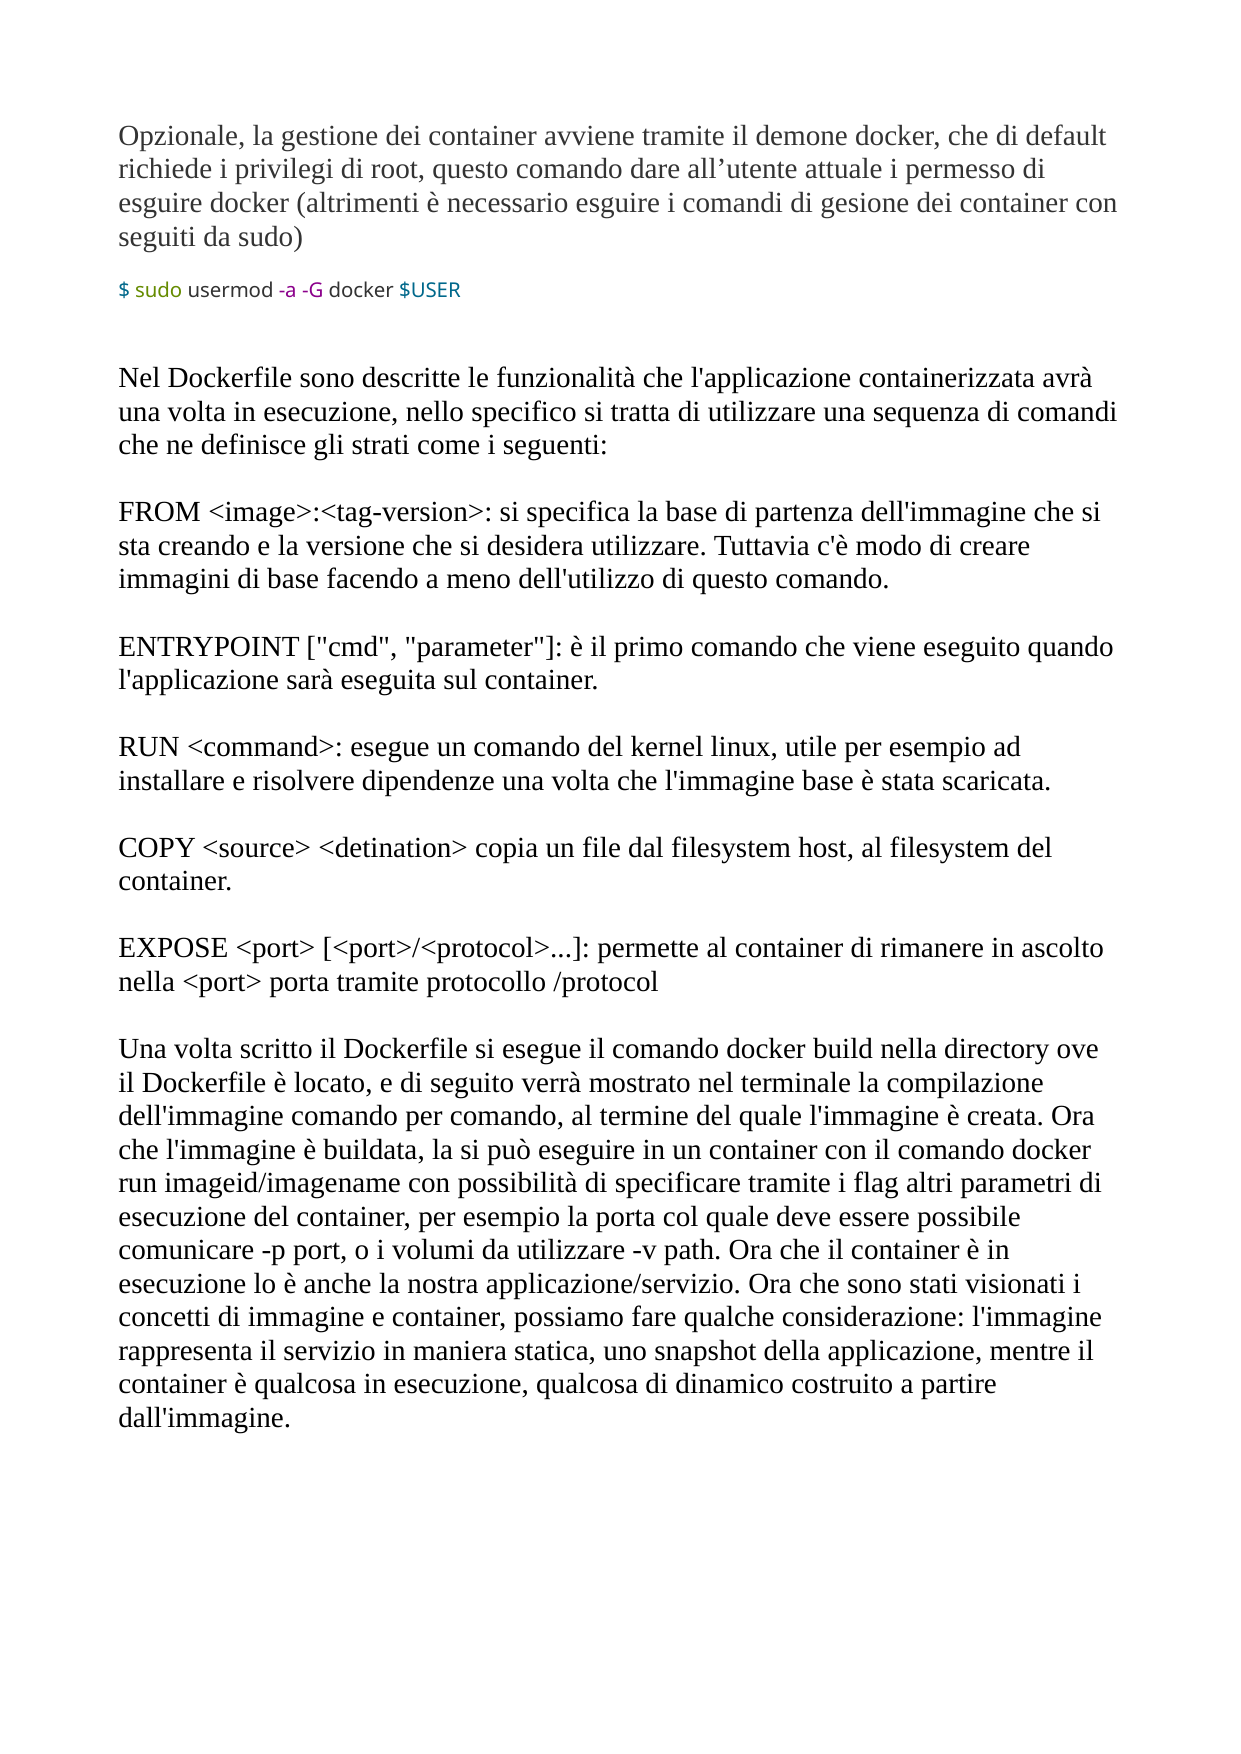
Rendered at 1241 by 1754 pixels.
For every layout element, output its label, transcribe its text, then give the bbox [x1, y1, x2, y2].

text COPY <source> <detination> copia un file dal filesystem host, al filesystem del container. [118, 830, 1122, 897]
text RUN <command>: esegue un comando del kernel linux, utile per esempio ad installare e risolvere dipendenze una volta che l'immagine base è stata scaricata. [118, 729, 1122, 796]
text FROM <image>:<tag-version>: si specifica la base di partenza dell'immagine che si sta creando e la versione che si desidera utilizzare. Tuttavia c'è modo di creare immagini di base facendo a meno dell'utilizzo di questo comando. [118, 494, 1122, 595]
text EXPOSE <port> [<port>/<protocol>...]: permette al container di rimanere in ascolto nella <port> porta tramite protocollo /protocol [118, 931, 1122, 998]
text $ sudo usermod -a -G docker $USER [118, 276, 1122, 304]
text Una volta scritto il Dockerfile si esegue il comando docker build nella directory ove il Dockerfile è locato, e di seguito verrà mostrato nel terminale la compilazione dell'immagine comando per comando, al termine del quale l'immagine è creata. Ora che l'immagine è buildata, la si può eseguire in un container con il comando docker run imageid/imagename con possibilità di specificare tramite i flag altri parametri di esecuzione del container, per esempio la porta col quale deve essere possibile comunicare -p port, o i volumi da utilizzare -v path. Ora che il container è in esecuzione lo è anche la nostra applicazione/servizio. Ora che sono stati visionati i concetti di immagine e container, possiamo fare qualche considerazione: l'immagine rappresenta il servizio in maniera statica, uno snapshot della applicazione, mentre il container è qualcosa in esecuzione, qualcosa di dinamico costruito a partire dall'immagine. [118, 1031, 1122, 1434]
text Opzionale, la gestione dei container avviene tramite il demone docker, che di default richiede i privilegi di root, questo comando dare all’utente attuale i permesso di esguire docker (altrimenti è necessario esguire i comandi di gesione dei container con seguiti da sudo) [118, 118, 1122, 252]
text Nel Dockerfile sono descritte le funzionalità che l'applicazione containerizzata avrà una volta in esecuzione, nello specifico si tratta di utilizzare una sequenza di comandi che ne definisce gli strati come i seguenti: [118, 360, 1122, 461]
text ENTRYPOINT ["cmd", "parameter"]: è il primo comando che viene eseguito quando l'applicazione sarà eseguita sul container. [118, 629, 1122, 696]
